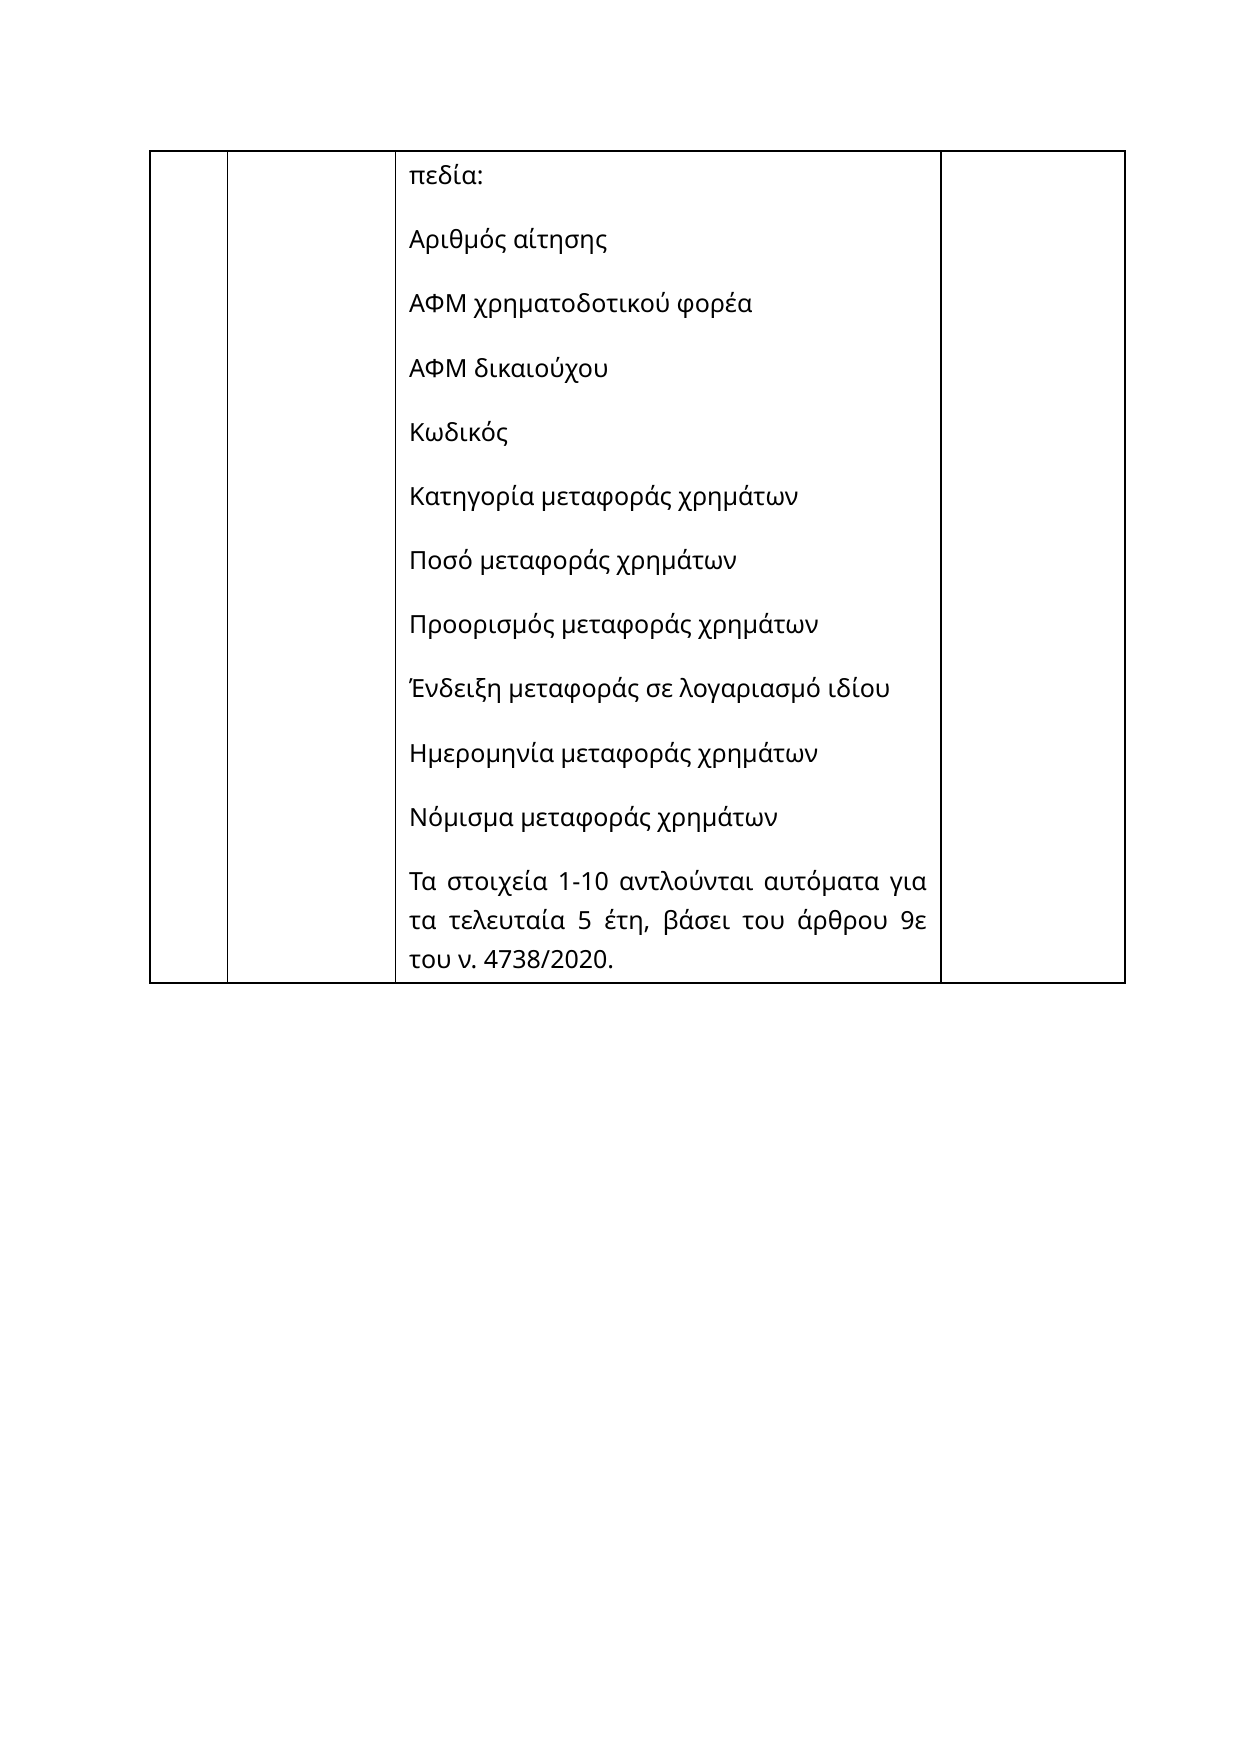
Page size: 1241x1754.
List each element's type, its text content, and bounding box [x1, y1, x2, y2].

table_cell [942, 152, 1124, 982]
table_cell [228, 152, 395, 982]
table_cell πεδία: Αριθμός αίτησης ΑΦΜ χρηματοδοτικού φορέα ΑΦΜ δικαιούχου Κωδικός Κατηγορία μεταφοράς χρημάτων Ποσό μεταφοράς χρημάτων Προορισμός μεταφοράς χρημάτων Ένδειξη μεταφοράς σε λογαριασμό ιδίου Ημερομηνία μεταφοράς χρημάτων Νόμισμα μεταφοράς χρημάτων Τα στοιχεία 1-10 αντλούνται αυτόματα για τα τελευταία 5 έτη, βάσει του άρθρου 9ε του ν. 4738/2020. [396, 152, 940, 982]
table_cell [151, 152, 227, 982]
